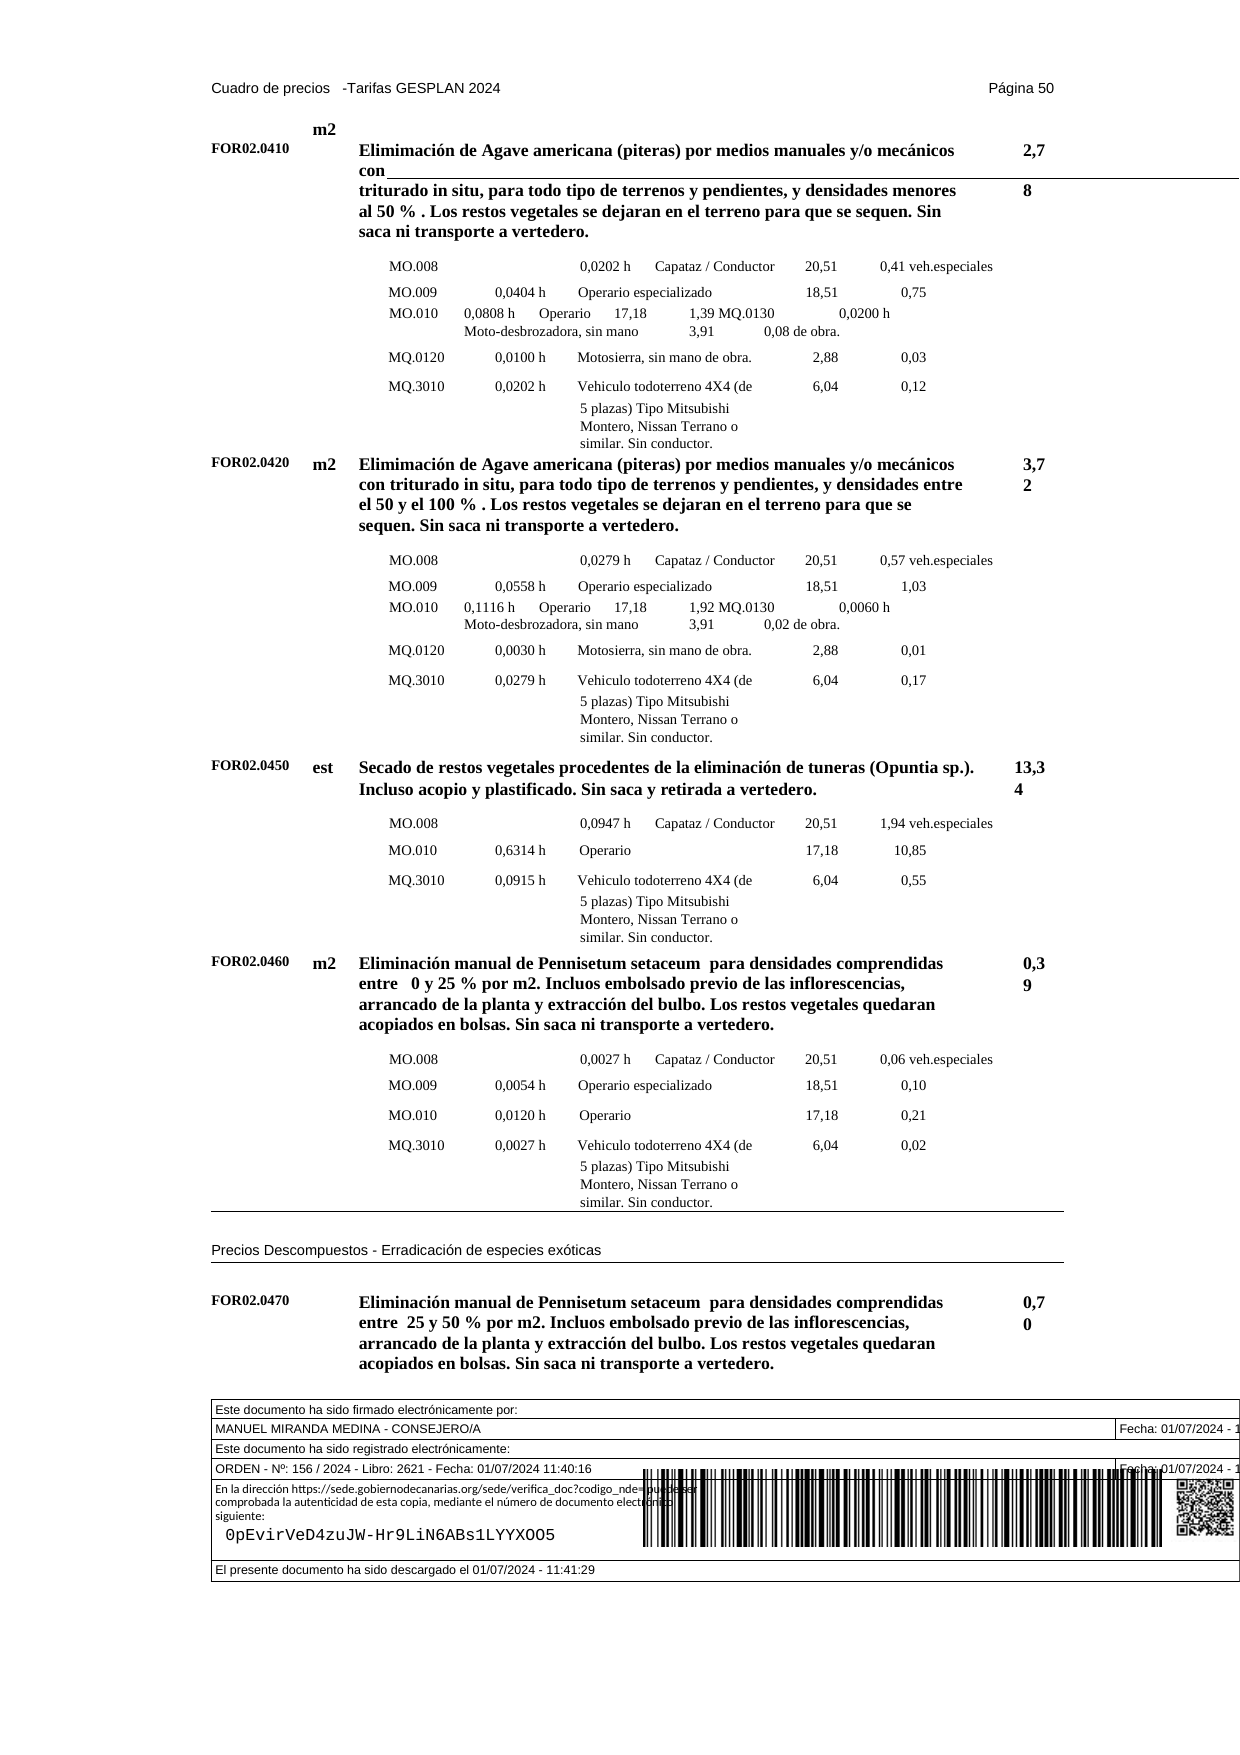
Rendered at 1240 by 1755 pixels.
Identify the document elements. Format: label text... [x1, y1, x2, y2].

table_header FOR02.0410 [211, 140, 312, 454]
table_header 0,70 [1023, 1292, 1053, 1399]
table_cell FOR02.0450 [211, 757, 312, 953]
table_cell Elimimación de Agave americana (piteras) por medios manuales y/o mecánicos con triturado in situ, para todo tipo de terrenos y pendientes, y densidades entre el 50 y el 100 % . Los restos vegetales se dejaran en el terreno para que se sequen. Sin saca ni transporte a vertedero. MO.008 0,0279 h Capataz / Conductor 20,51 0,57 veh.especiales MO.009 0,0558 h Operario especializado 18,51 1,03 MO.010 0,1116 h Operario 17,18 1,92 MQ.0130 0,0060 h Moto-desbrozadora, sin mano 3,91 0,02 de obra. MQ.0120 0,0030 h Motosierra, sin mano de obra. 2,88 0,01 MQ.3010 0,0279 h Vehiculo todoterreno 4X4 (de 6,04 0,17 5 plazas) Tipo Mitsubishi Montero, Nissan Terrano o similar. Sin conductor. [359, 454, 1014, 757]
table_header [313, 140, 358, 454]
table_header [313, 1292, 358, 1399]
table_cell 0,39 [1014, 953, 1053, 1211]
table_cell 13,34 [1014, 757, 1053, 953]
table_header Elimimación de Agave americana (piteras) por medios manuales y/o mecánicos con triturado in situ, para todo tipo de terrenos y pendientes, y densidades menores al 50 % . Los restos vegetales se dejaran en el terreno para que se sequen. Sin saca ni transporte a vertedero. MO.008 0,0202 h Capataz / Conductor 20,51 0,41 veh.especiales MO.009 0,0404 h Operario especializado 18,51 0,75 MO.010 0,0808 h Operario 17,18 1,39 MQ.0130 0,0200 h Moto-desbrozadora, sin mano 3,91 0,08 de obra. MQ.0120 0,0100 h Motosierra, sin mano de obra. 2,88 0,03 MQ.3010 0,0202 h Vehiculo todoterreno 4X4 (de 6,04 0,12 5 plazas) Tipo Mitsubishi Montero, Nissan Terrano o similar. Sin conductor. [359, 140, 1014, 454]
table_cell FOR02.0460 [211, 953, 312, 1211]
table_cell Secado de restos vegetales procedentes de la eliminación de tuneras (Opuntia sp.). Incluso acopio y plastificado. Sin saca y retirada a vertedero. MO.008 0,0947 h Capataz / Conductor 20,51 1,94 veh.especiales MO.010 0,6314 h Operario 17,18 10,85 MQ.3010 0,0915 h Vehiculo todoterreno 4X4 (de 6,04 0,55 5 plazas) Tipo Mitsubishi Montero, Nissan Terrano o similar. Sin conductor. [359, 757, 1014, 953]
table_cell 3,72 [1014, 454, 1053, 757]
table_cell m2 [313, 953, 358, 1211]
table_cell m2 [313, 454, 358, 757]
table_header 2,7 [1014, 140, 1053, 178]
table_header Eliminación manual de Pennisetum setaceum para densidades comprendidas entre 25 y 50 % por m2. Incluos embolsado previo de las inflorescencias, arrancado de la planta y extracción del bulbo. Los restos vegetales quedaran acopiados en bolsas. Sin saca ni transporte a vertedero. [359, 1292, 1023, 1399]
table_header 8 [1014, 179, 1053, 454]
table_cell FOR02.0420 [211, 454, 312, 757]
text Precios Descompuestos - Erradicación de especies exóticas [211, 1242, 886, 1258]
table_header FOR02.0470 [211, 1292, 312, 1399]
table_cell est [313, 757, 358, 953]
table_cell Eliminación manual de Pennisetum setaceum para densidades comprendidas entre 0 y 25 % por m2. Incluos embolsado previo de las inflorescencias, arrancado de la planta y extracción del bulbo. Los restos vegetales quedaran acopiados en bolsas. Sin saca ni transporte a vertedero. MO.008 0,0027 h Capataz / Conductor 20,51 0,06 veh.especiales MO.009 0,0054 h Operario especializado 18,51 0,10 MO.010 0,0120 h Operario 17,18 0,21 MQ.3010 0,0027 h Vehiculo todoterreno 4X4 (de 6,04 0,02 5 plazas) Tipo Mitsubishi Montero, Nissan Terrano o similar. Sin conductor. [359, 953, 1014, 1211]
